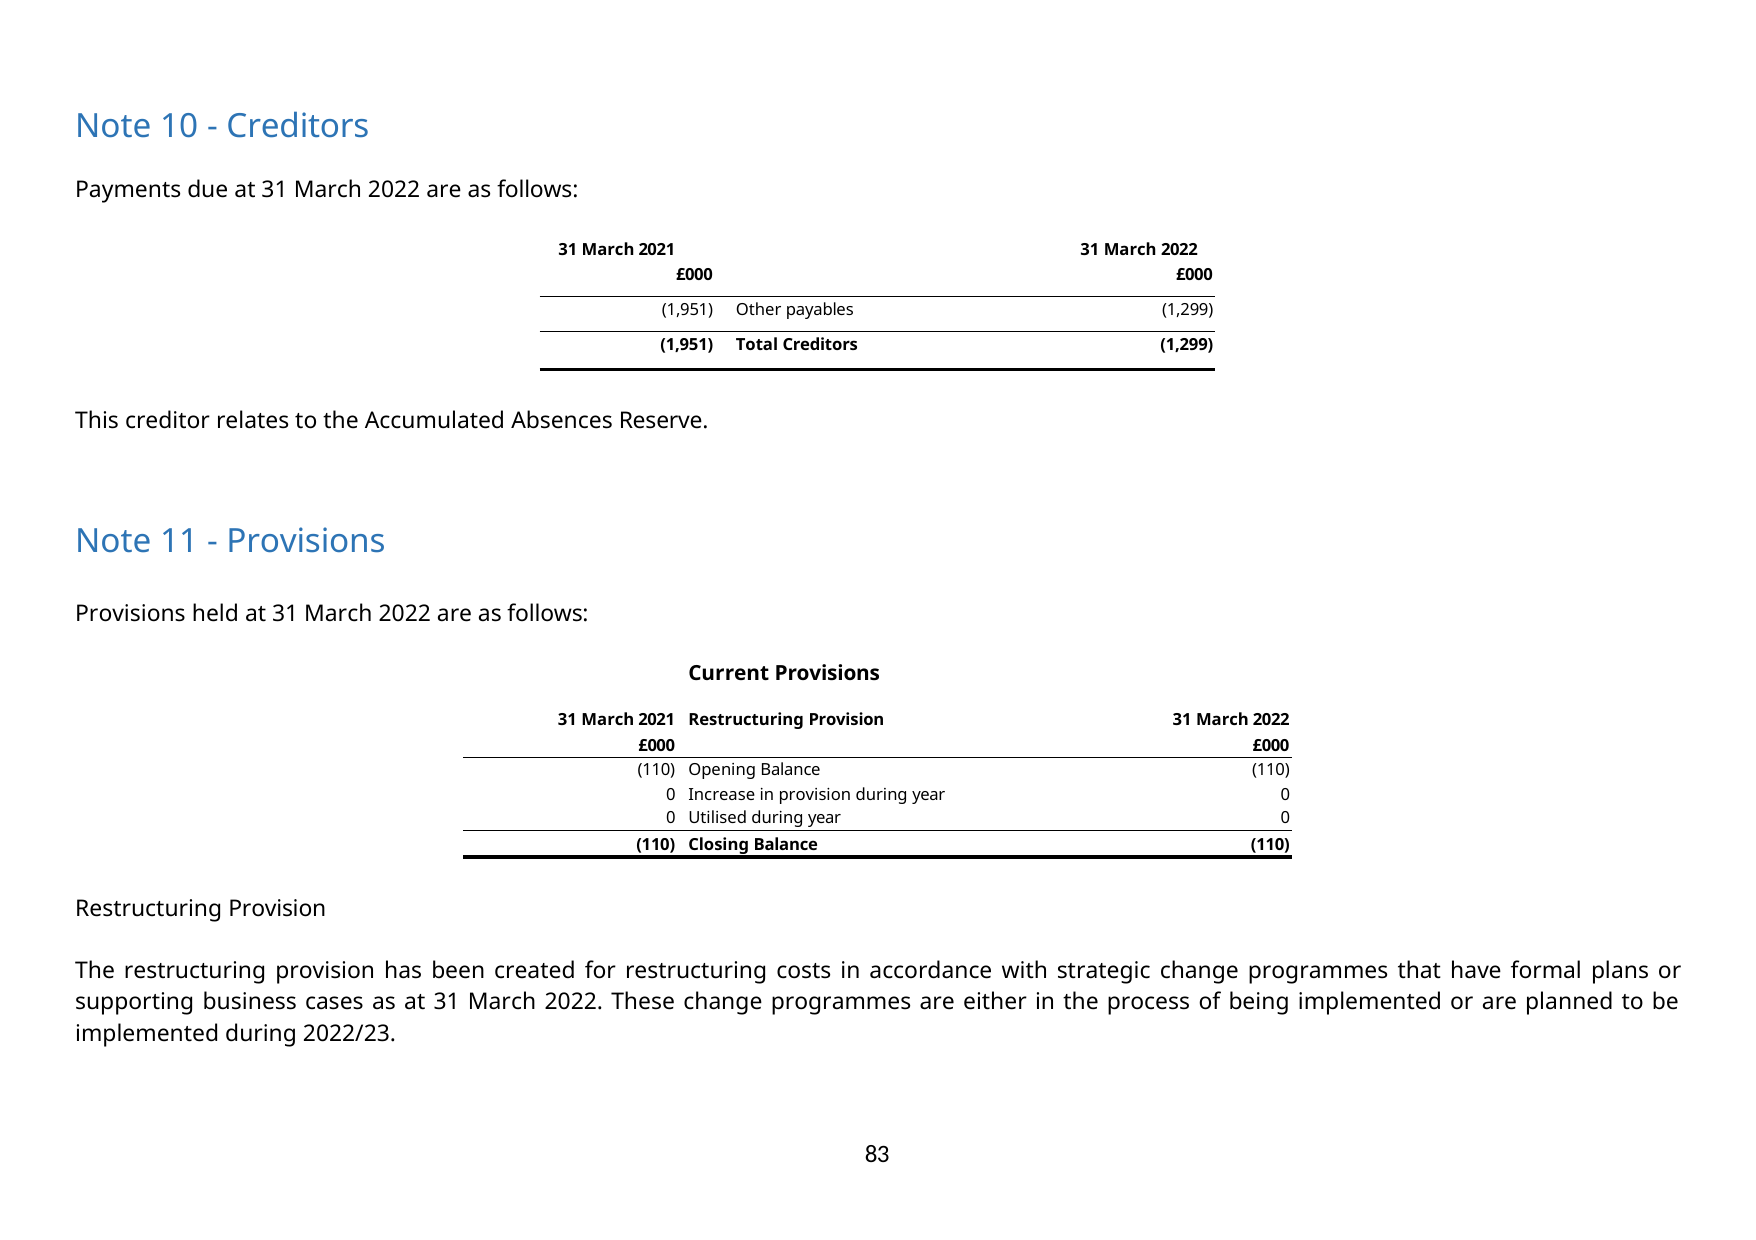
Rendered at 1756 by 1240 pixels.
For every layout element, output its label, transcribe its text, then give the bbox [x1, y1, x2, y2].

table_cell Opening Balance [682, 758, 1057, 781]
table_cell (110) [463, 831, 682, 855]
table_cell (110) [463, 758, 682, 781]
table_cell (110) [1058, 831, 1292, 855]
table_cell £000 [463, 731, 682, 757]
table_cell 0 [1058, 806, 1292, 830]
text Provisions held at 31 March 2022 are as follows: [75, 597, 1695, 628]
table_cell 31 March 2022 [1058, 697, 1292, 731]
table_cell Restructuring Provision [682, 697, 1057, 731]
table_cell (1,951) [540, 332, 724, 367]
table_cell 31 March 2021 [463, 697, 682, 731]
table_header [463, 660, 682, 697]
text Restructuring Provision [75, 892, 1695, 923]
table_header [1058, 660, 1292, 697]
table_cell (1,299) [1008, 332, 1215, 367]
table_cell £000 [540, 260, 724, 296]
table_header 31 March 2021 [540, 238, 724, 260]
table_cell Increase in provision during year [682, 781, 1057, 806]
table_cell Other payables [724, 297, 1008, 331]
subtitle Note 10 - Creditors [75, 102, 1695, 148]
table_cell £000 [1058, 731, 1292, 757]
text Payments due at 31 March 2022 are as follows: [75, 173, 1695, 204]
table_cell (110) [1058, 758, 1292, 781]
table_cell 0 [1058, 781, 1292, 806]
table_cell [682, 731, 1057, 757]
table_header 31 March 2022 [1008, 238, 1215, 260]
table_cell 0 [463, 781, 682, 806]
table_cell £000 [1008, 260, 1215, 296]
table_header [724, 238, 1008, 260]
table_cell Utilised during year [682, 806, 1057, 830]
table_cell Closing Balance [682, 831, 1057, 855]
table_cell [724, 260, 1008, 296]
table_cell 0 [463, 806, 682, 830]
table_cell (1,299) [1008, 297, 1215, 331]
table_header Current Provisions [682, 660, 1057, 697]
table_cell Total Creditors [724, 332, 1008, 367]
subtitle Note 11 - Provisions [75, 517, 1695, 562]
text This creditor relates to the Accumulated Absences Reserve. [75, 404, 1695, 435]
text The restructuring provision has been created for restructuring costs in accordance with strategic change programmes that have formal plans or supporting business cases as at 31 March 2022. These change programmes are either in the process of being implemented or are planned to be implemented during 2022/23. [75, 954, 1681, 1048]
table_cell (1,951) [540, 297, 724, 331]
